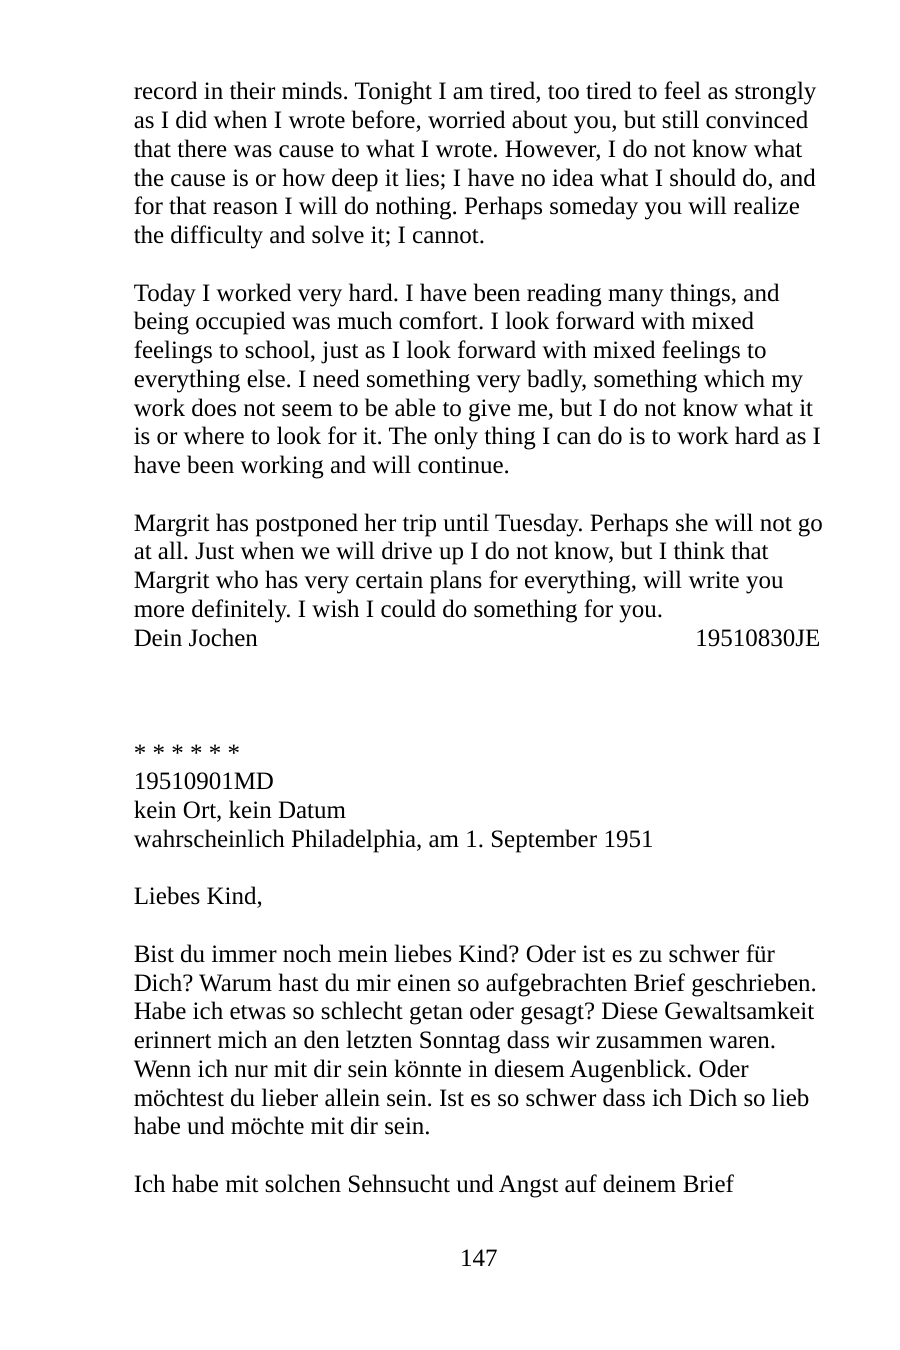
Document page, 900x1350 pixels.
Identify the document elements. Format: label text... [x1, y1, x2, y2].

text record in their minds. Tonight I am tired, too tired to feel as strongly as I did when I wrote before, worried about you, but still convinced that there was cause to what I wrote. However, I do not know what the cause is or how deep it lies; I have no idea what I should do, and for that reason I will do nothing. Perhaps someday you will realize the difficulty and solve it; I cannot. [133, 76, 823, 249]
text Liebes Kind, [133, 881, 823, 910]
text Margrit has postponed her trip until Tuesday. Perhaps she will not go at all. Just when we will drive up I do not know, but I think that Margrit who has very certain plans for everything, will write you more definitely. I wish I could do something for you. [133, 508, 823, 623]
text * * * * * * [133, 738, 823, 766]
text Dein Jochen 19510830JE [133, 623, 823, 651]
text Today I worked very hard. I have been reading many things, and being occupied was much comfort. I look forward with mixed feelings to school, just as I look forward with mixed feelings to everything else. I need something very badly, something which my work does not seem to be able to give me, but I do not know what it is or where to look for it. The only thing I can do is to work hard as I have been working and will continue. [133, 278, 823, 479]
text 19510901MD [133, 766, 823, 795]
text Ich habe mit solchen Sehnsucht und Angst auf deinem Brief [133, 1169, 823, 1198]
text kein Ort, kein Datum [133, 795, 823, 824]
text Bist du immer noch mein liebes Kind? Oder ist es zu schwer für Dich? Warum hast du mir einen so aufgebrachten Brief geschrieben. Habe ich etwas so schlecht getan oder gesagt? Diese Gewaltsamkeit erinnert mich an den letzten Sonntag dass wir zusammen waren. Wenn ich nur mit dir sein könnte in diesem Augenblick. Oder möchtest du lieber allein sein. Ist es so schwer dass ich Dich so lieb habe und möchte mit dir sein. [133, 939, 823, 1140]
text wahrscheinlich Philadelphia, am 1. September 1951 [133, 824, 823, 853]
